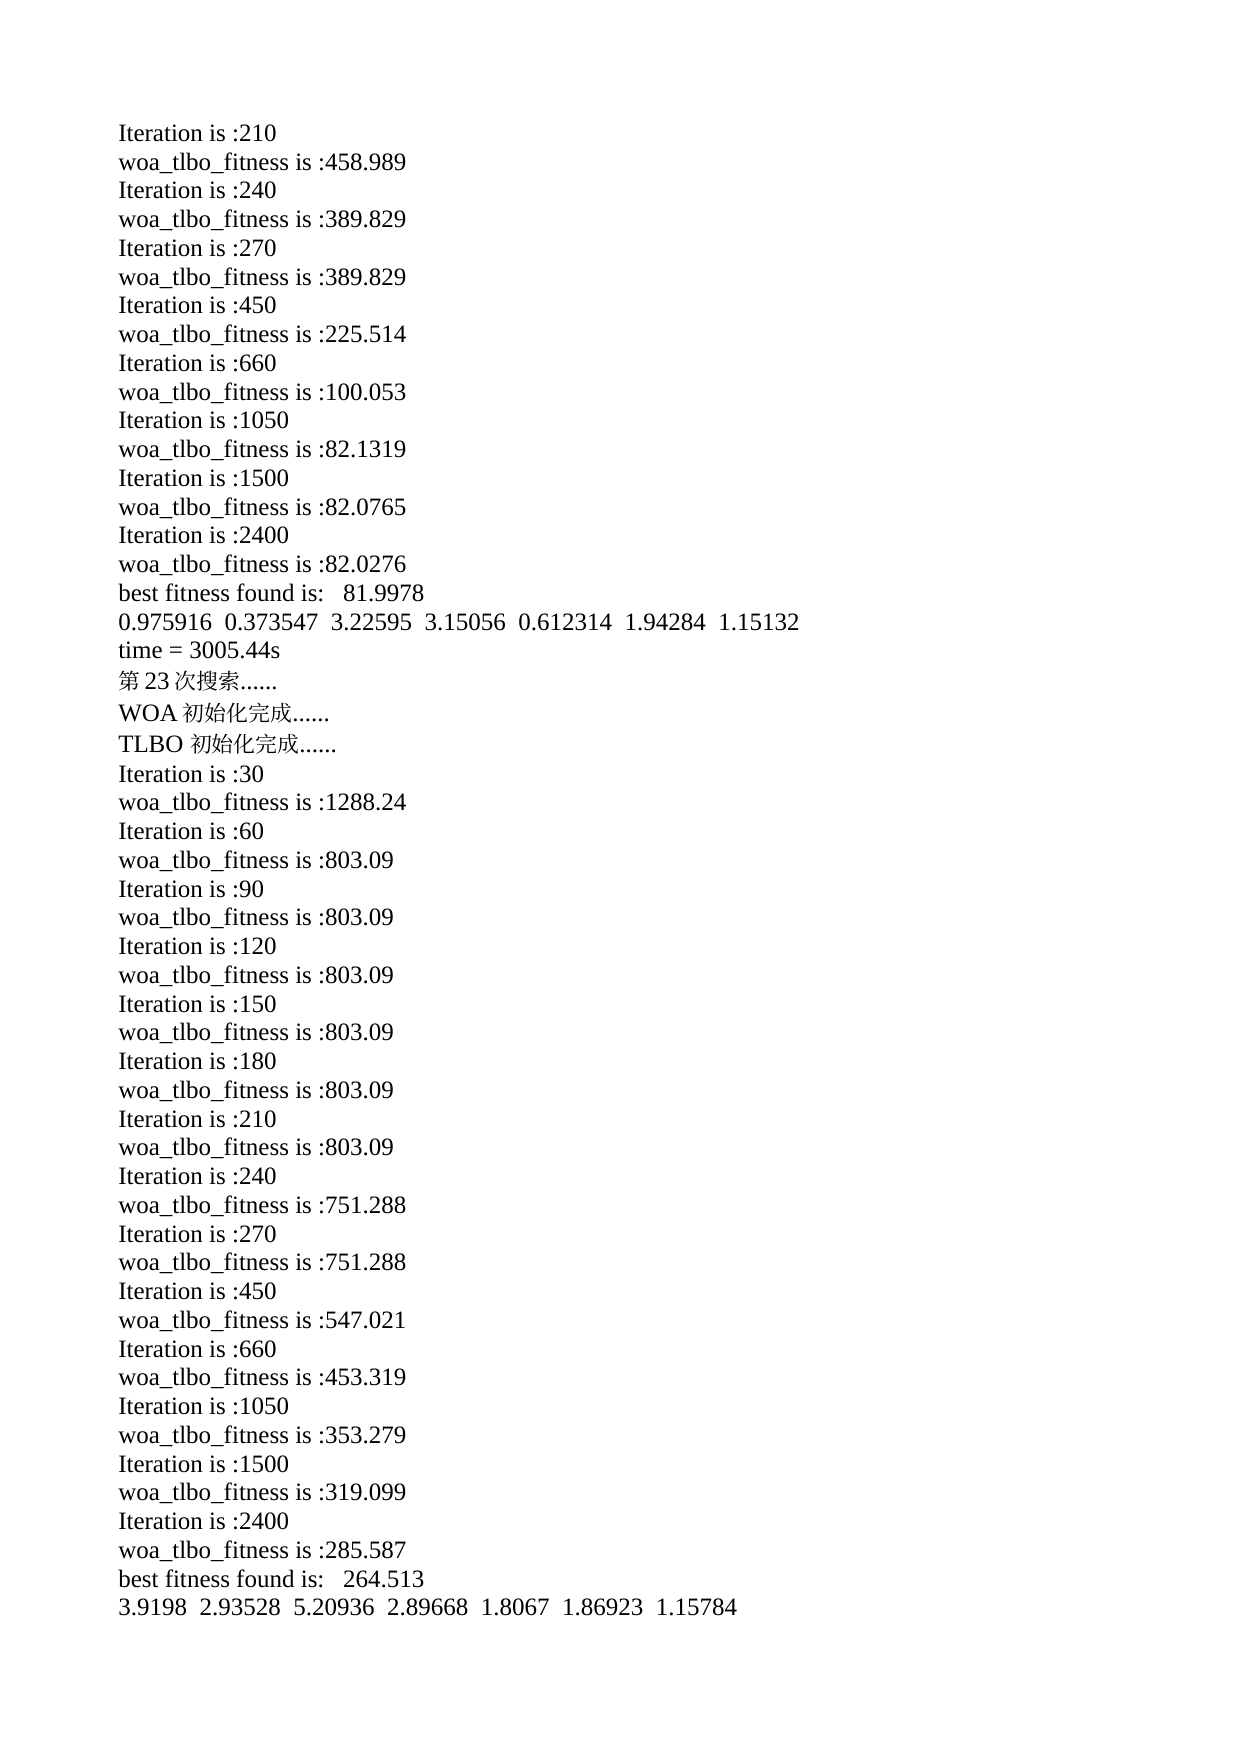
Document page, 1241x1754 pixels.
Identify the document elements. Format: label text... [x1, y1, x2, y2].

text Iteration is :60 [118, 816, 1122, 845]
text woa_tlbo_fitness is :1288.24 [118, 787, 1122, 816]
text 第23次搜索...... [118, 664, 1122, 696]
text woa_tlbo_fitness is :547.021 [118, 1305, 1122, 1334]
text woa_tlbo_fitness is :458.989 [118, 147, 1122, 176]
text Iteration is :150 [118, 989, 1122, 1017]
text best fitness found is: 81.9978 [118, 578, 1122, 607]
text Iteration is :1500 [118, 1449, 1122, 1477]
text Iteration is :450 [118, 1276, 1122, 1305]
text Iteration is :270 [118, 1219, 1122, 1247]
text woa_tlbo_fitness is :353.279 [118, 1420, 1122, 1449]
text woa_tlbo_fitness is :803.09 [118, 902, 1122, 931]
text woa_tlbo_fitness is :82.1319 [118, 434, 1122, 463]
text woa_tlbo_fitness is :453.319 [118, 1362, 1122, 1391]
text time = 3005.44s [118, 636, 1122, 664]
text Iteration is :240 [118, 176, 1122, 204]
text WOA 初始化完成...... [118, 696, 1122, 727]
text 0.975916 0.373547 3.22595 3.15056 0.612314 1.94284 1.15132 [118, 607, 1122, 636]
text Iteration is :2400 [118, 1506, 1122, 1535]
text Iteration is :30 [118, 759, 1122, 787]
text woa_tlbo_fitness is :82.0765 [118, 492, 1122, 521]
text Iteration is :1050 [118, 406, 1122, 434]
text Iteration is :180 [118, 1046, 1122, 1075]
text woa_tlbo_fitness is :82.0276 [118, 549, 1122, 578]
text Iteration is :240 [118, 1161, 1122, 1190]
text woa_tlbo_fitness is :803.09 [118, 1132, 1122, 1161]
text woa_tlbo_fitness is :100.053 [118, 377, 1122, 406]
text Iteration is :2400 [118, 521, 1122, 549]
text Iteration is :210 [118, 1104, 1122, 1132]
text woa_tlbo_fitness is :319.099 [118, 1477, 1122, 1506]
text best fitness found is: 264.513 [118, 1564, 1122, 1592]
text woa_tlbo_fitness is :225.514 [118, 319, 1122, 348]
text woa_tlbo_fitness is :803.09 [118, 1017, 1122, 1046]
text Iteration is :270 [118, 233, 1122, 262]
text Iteration is :90 [118, 874, 1122, 902]
text woa_tlbo_fitness is :751.288 [118, 1247, 1122, 1276]
text Iteration is :1500 [118, 463, 1122, 492]
text Iteration is :1050 [118, 1391, 1122, 1420]
text woa_tlbo_fitness is :803.09 [118, 960, 1122, 989]
text Iteration is :210 [118, 118, 1122, 147]
text Iteration is :450 [118, 291, 1122, 319]
text Iteration is :660 [118, 1334, 1122, 1362]
text woa_tlbo_fitness is :389.829 [118, 262, 1122, 291]
text Iteration is :120 [118, 931, 1122, 960]
text woa_tlbo_fitness is :751.288 [118, 1190, 1122, 1219]
text TLBO 初始化完成...... [118, 727, 1122, 759]
text 3.9198 2.93528 5.20936 2.89668 1.8067 1.86923 1.15784 [118, 1592, 1122, 1621]
text Iteration is :660 [118, 348, 1122, 377]
text woa_tlbo_fitness is :285.587 [118, 1535, 1122, 1564]
text woa_tlbo_fitness is :389.829 [118, 204, 1122, 233]
text woa_tlbo_fitness is :803.09 [118, 1075, 1122, 1104]
text woa_tlbo_fitness is :803.09 [118, 845, 1122, 874]
